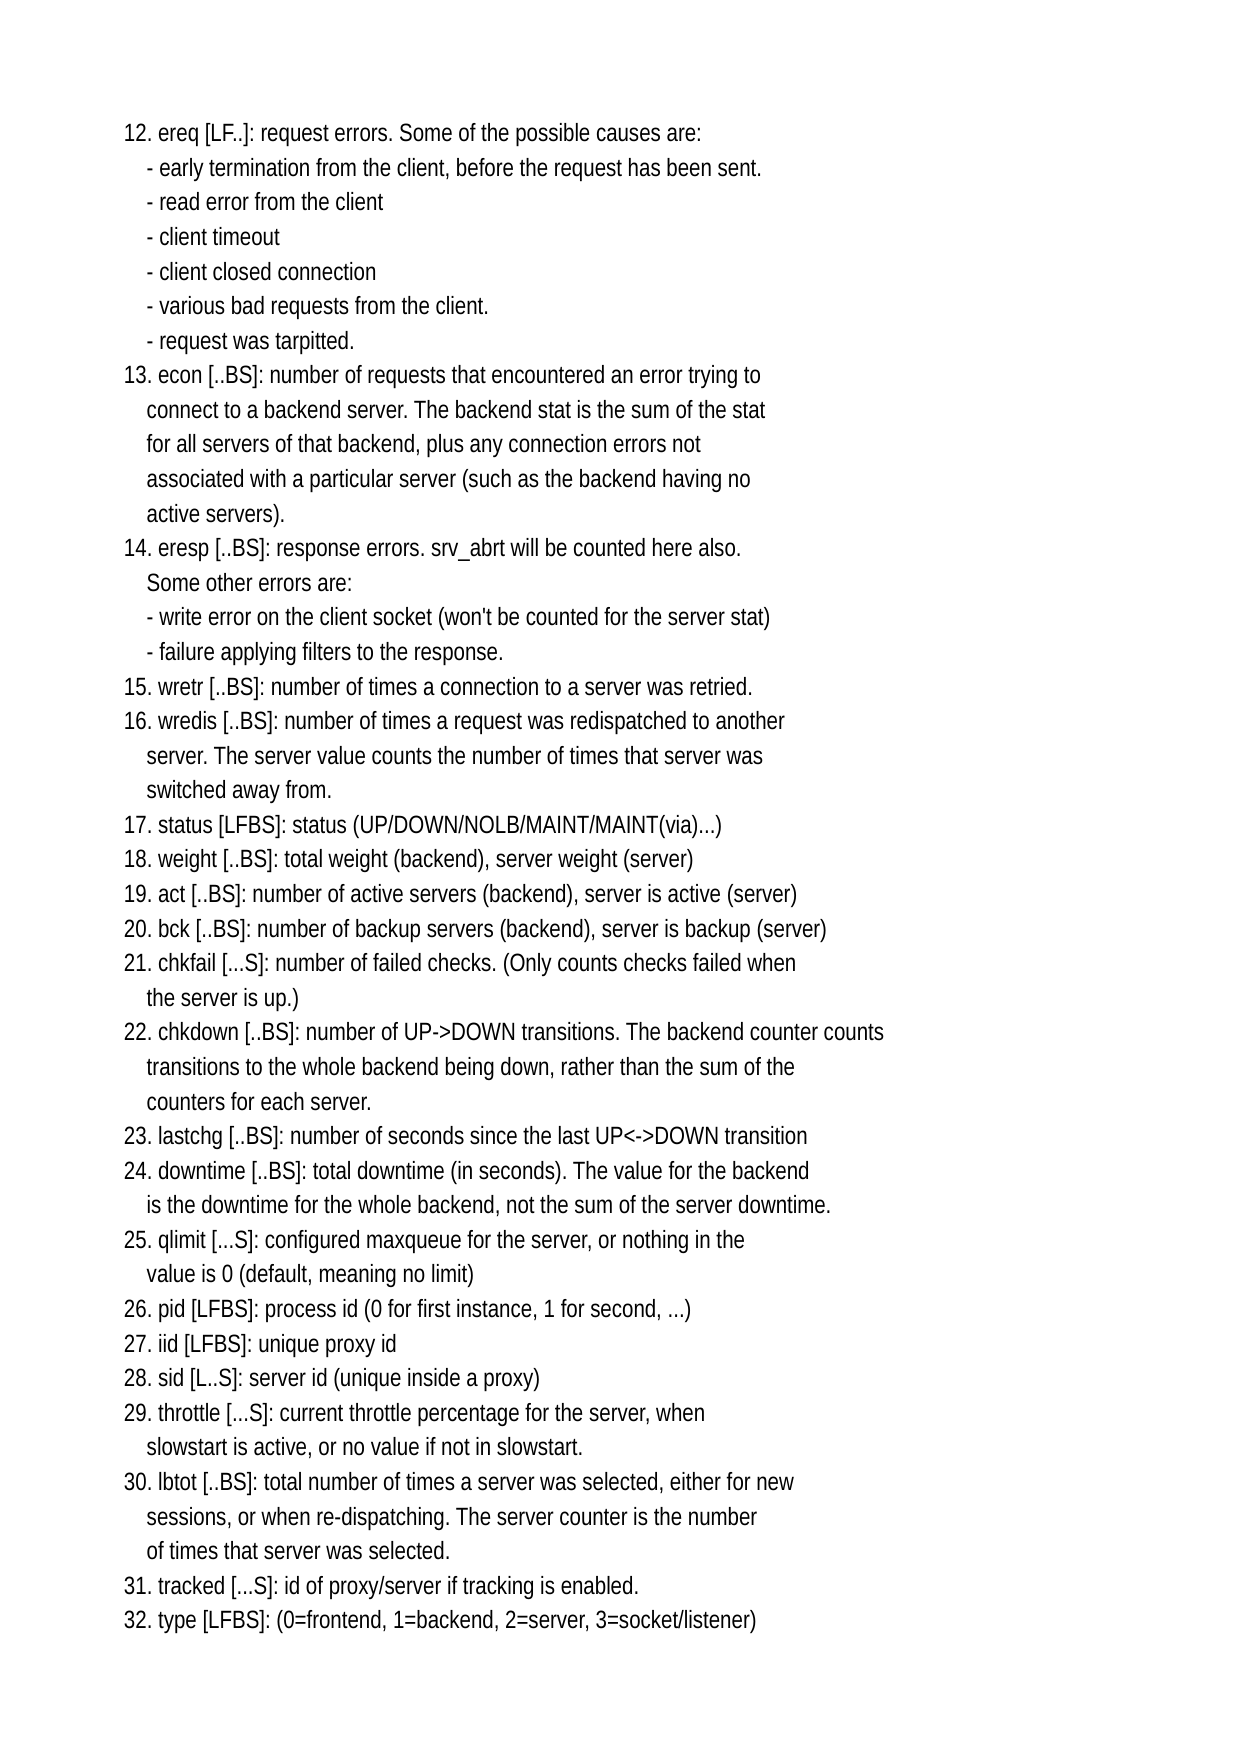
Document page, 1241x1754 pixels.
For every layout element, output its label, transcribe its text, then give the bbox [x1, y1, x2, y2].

text associated with a particular server (such as the backend having no [118, 464, 1122, 493]
text 19. act [..BS]: number of active servers (backend), server is active (server) [118, 879, 1122, 908]
text 21. chkfail [...S]: number of failed checks. (Only counts checks failed when [118, 948, 1122, 977]
text value is 0 (default, meaning no limit) [118, 1259, 1122, 1288]
text sessions, or when re-dispatching. The server counter is the number [118, 1501, 1122, 1530]
text switched away from. [118, 775, 1122, 804]
text 27. iid [LFBS]: unique proxy id [118, 1328, 1122, 1357]
text Some other errors are: [118, 568, 1122, 596]
text 23. lastchg [..BS]: number of seconds since the last UP<->DOWN transition [118, 1121, 1122, 1150]
text 24. downtime [..BS]: total downtime (in seconds). The value for the backend [118, 1156, 1122, 1184]
text server. The server value counts the number of times that server was [118, 741, 1122, 769]
text 22. chkdown [..BS]: number of UP->DOWN transitions. The backend counter counts [118, 1017, 1122, 1046]
text for all servers of that backend, plus any connection errors not [118, 429, 1122, 458]
text 12. ereq [LF..]: request errors. Some of the possible causes are: [118, 118, 1122, 147]
text counters for each server. [118, 1086, 1122, 1115]
text slowstart is active, or no value if not in slowstart. [118, 1432, 1122, 1461]
text - client closed connection [118, 256, 1122, 285]
text 25. qlimit [...S]: configured maxqueue for the server, or nothing in the [118, 1225, 1122, 1253]
text 31. tracked [...S]: id of proxy/server if tracking is enabled. [118, 1571, 1122, 1599]
text - failure applying filters to the response. [118, 637, 1122, 666]
text 13. econ [..BS]: number of requests that encountered an error trying to [118, 360, 1122, 389]
text - write error on the client socket (won't be counted for the server stat) [118, 602, 1122, 631]
text 32. type [LFBS]: (0=frontend, 1=backend, 2=server, 3=socket/listener) [118, 1605, 1122, 1634]
text 14. eresp [..BS]: response errors. srv_abrt will be counted here also. [118, 533, 1122, 562]
text transitions to the whole backend being down, rather than the sum of the [118, 1052, 1122, 1081]
text - various bad requests from the client. [118, 291, 1122, 320]
text - early termination from the client, before the request has been sent. [118, 153, 1122, 181]
text - read error from the client [118, 187, 1122, 216]
text the server is up.) [118, 983, 1122, 1011]
text - client timeout [118, 222, 1122, 251]
text 15. wretr [..BS]: number of times a connection to a server was retried. [118, 671, 1122, 700]
text 18. weight [..BS]: total weight (backend), server weight (server) [118, 844, 1122, 873]
text 16. wredis [..BS]: number of times a request was redispatched to another [118, 706, 1122, 735]
text 30. lbtot [..BS]: total number of times a server was selected, either for new [118, 1467, 1122, 1496]
text is the downtime for the whole backend, not the sum of the server downtime. [118, 1190, 1122, 1219]
text of times that server was selected. [118, 1536, 1122, 1565]
text active servers). [118, 498, 1122, 527]
text 28. sid [L..S]: server id (unique inside a proxy) [118, 1363, 1122, 1392]
text 17. status [LFBS]: status (UP/DOWN/NOLB/MAINT/MAINT(via)...) [118, 810, 1122, 838]
text 20. bck [..BS]: number of backup servers (backend), server is backup (server) [118, 913, 1122, 942]
text connect to a backend server. The backend stat is the sum of the stat [118, 395, 1122, 423]
text - request was tarpitted. [118, 326, 1122, 354]
text 29. throttle [...S]: current throttle percentage for the server, when [118, 1398, 1122, 1426]
text 26. pid [LFBS]: process id (0 for first instance, 1 for second, ...) [118, 1294, 1122, 1323]
